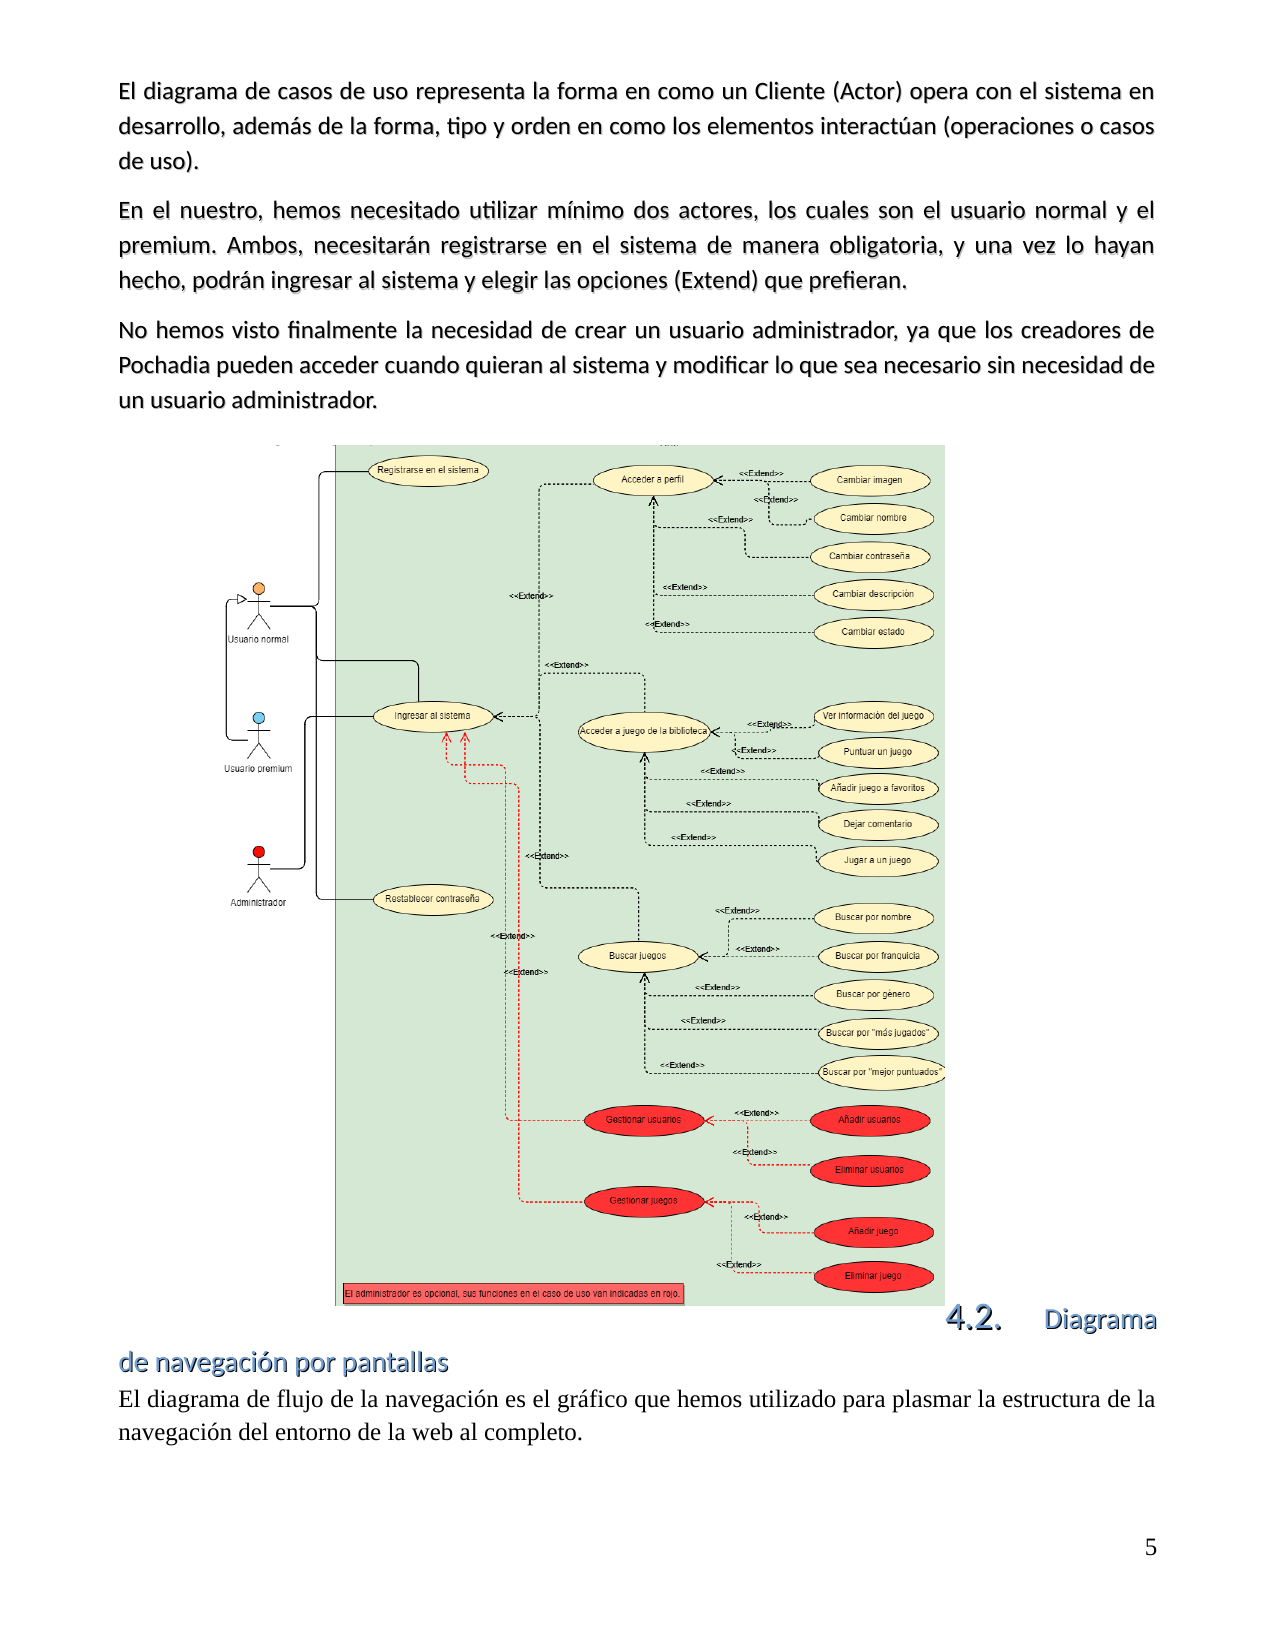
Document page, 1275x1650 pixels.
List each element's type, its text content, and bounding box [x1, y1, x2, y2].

text No hemos visto finalmente la necesidad de crear un usuario administrador, ya que los creadores de Pochadia pueden acceder cuando quieran al sistema y modificar lo que sea necesario sin necesidad de un usuario administrador. [118, 314, 1157, 415]
text 4.2. Diagrama de navegación por pantallas [118, 1292, 1157, 1379]
text El diagrama de flujo de la navegación es el gráfico que hemos utilizado para plasmar la estructura de la navegación del entorno de la web al completo. [118, 1384, 1157, 1446]
text En el nuestro, hemos necesitado utilizar mínimo dos actores, los cuales son el usuario normal y el premium. Ambos, necesitarán registrarse en el sistema de manera obligatoria, y una vez lo hayan hecho, podrán ingresar al sistema y elegir las opciones (Extend) que prefieran. [118, 194, 1157, 295]
text El diagrama de casos de uso representa la forma en como un Cliente (Actor) opera con el sistema en desarrollo, además de la forma, tipo y orden en como los elementos interactúan (operaciones o casos de uso). [118, 75, 1157, 176]
